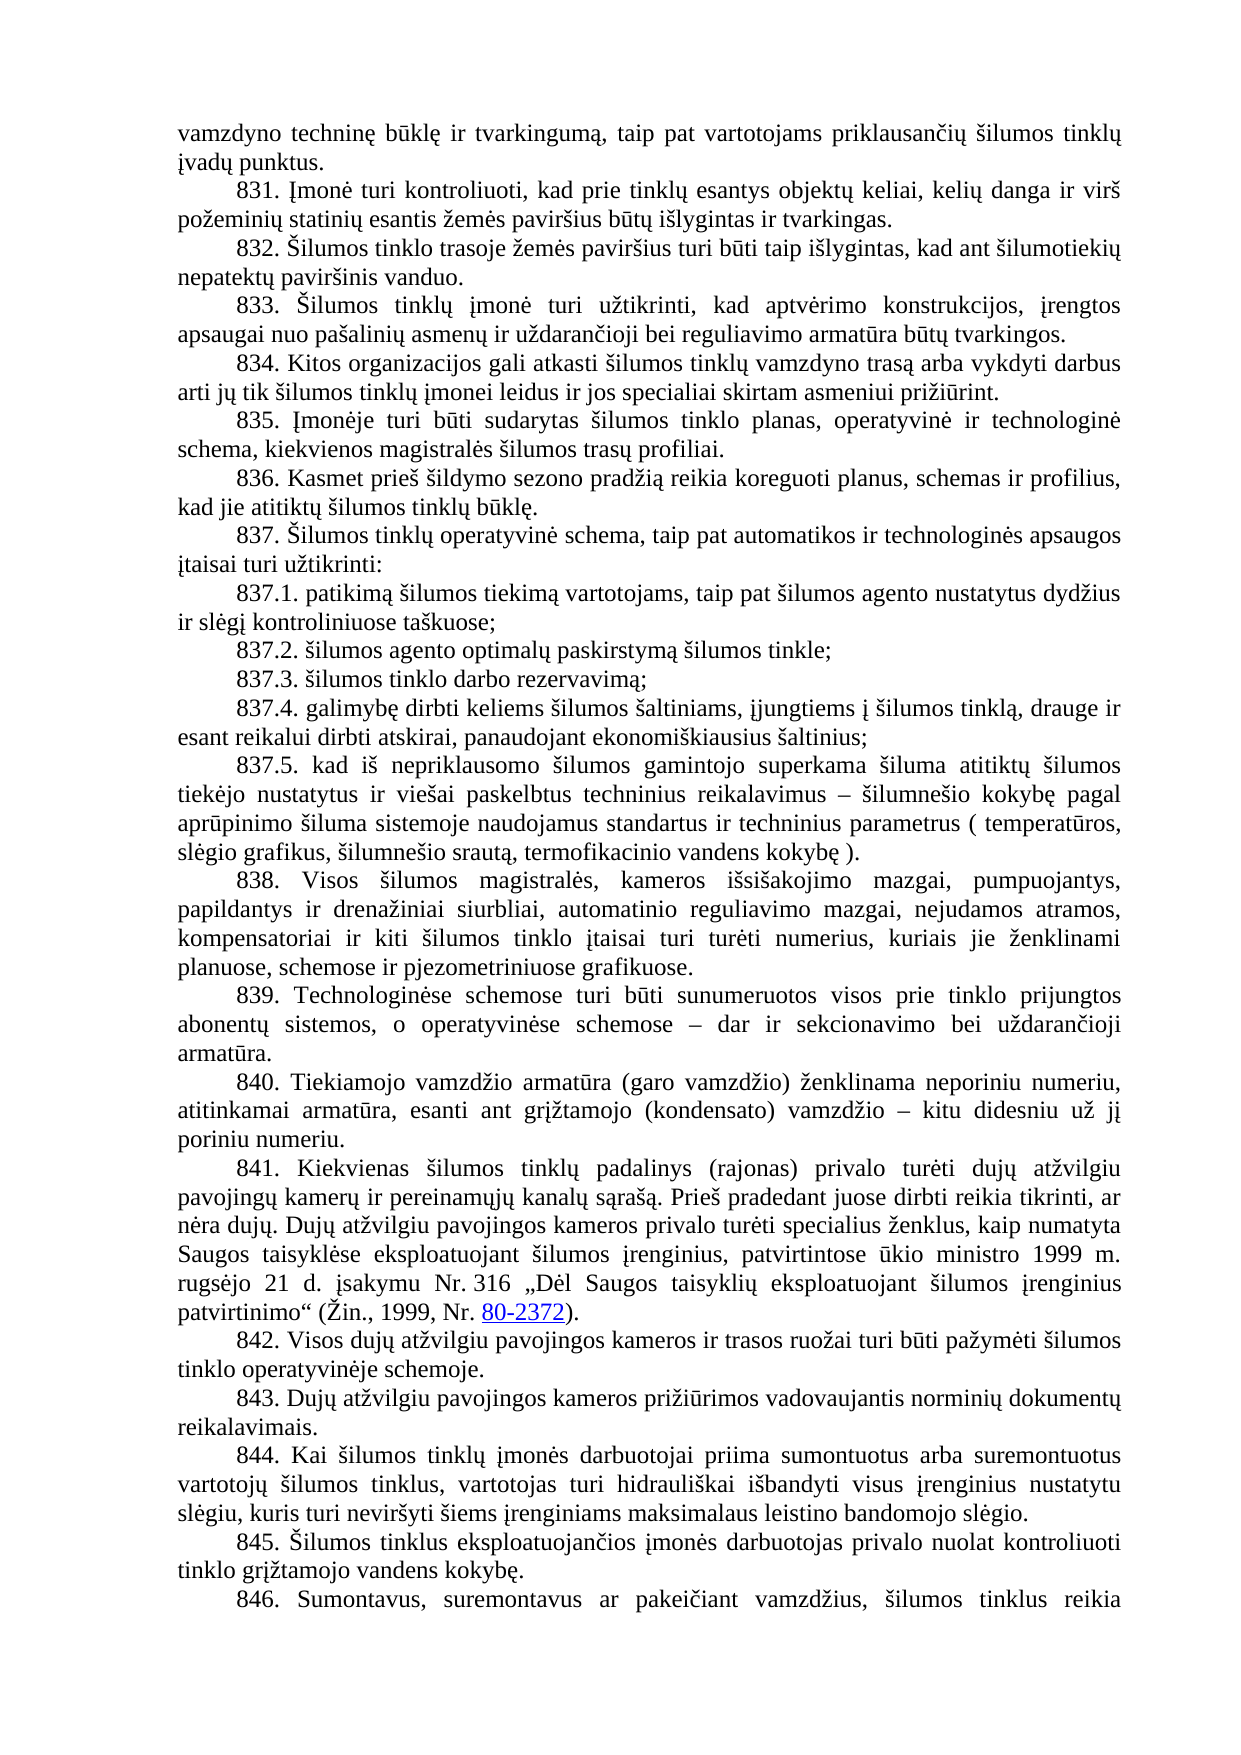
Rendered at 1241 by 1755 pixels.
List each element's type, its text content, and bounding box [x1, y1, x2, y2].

text 833. Šilumos tinklų įmonė turi užtikrinti, kad aptvėrimo konstrukcijos, įrengtos apsaugai nuo pašalinių asmenų ir uždarančioji bei reguliavimo armatūra būtų tvarkingos. [177, 291, 1122, 348]
text 837.3. šilumos tinklo darbo rezervavimą; [177, 664, 1122, 693]
text 837.1. patikimą šilumos tiekimą vartotojams, taip pat šilumos agento nustatytus dydžius ir slėgį kontroliniuose taškuose; [177, 578, 1122, 636]
text 846. Sumontavus, suremontavus ar pakeičiant vamzdžius, šilumos tinklus reikia [177, 1584, 1122, 1613]
text 835. Įmonėje turi būti sudarytas šilumos tinklo planas, operatyvinė ir technologinė schema, kiekvienos magistralės šilumos trasų profiliai. [177, 406, 1122, 463]
text 831. Įmonė turi kontroliuoti, kad prie tinklų esantys objektų keliai, kelių danga ir virš požeminių statinių esantis žemės paviršius būtų išlygintas ir tvarkingas. [177, 176, 1122, 233]
text 843. Dujų atžvilgiu pavojingos kameros prižiūrimos vadovaujantis norminių dokumentų reikalavimais. [177, 1383, 1122, 1441]
text 840. Tiekiamojo vamzdžio armatūra (garo vamzdžio) ženklinama neporiniu numeriu, atitinkamai armatūra, esanti ant grįžtamojo (kondensato) vamzdžio – kitu didesniu už jį poriniu numeriu. [177, 1067, 1122, 1153]
text 836. Kasmet prieš šildymo sezono pradžią reikia koreguoti planus, schemas ir profilius, kad jie atitiktų šilumos tinklų būklę. [177, 463, 1122, 521]
text 837.2. šilumos agento optimalų paskirstymą šilumos tinkle; [177, 636, 1122, 664]
text 839. Technologinėse schemose turi būti sunumeruotos visos prie tinklo prijungtos abonentų sistemos, o operatyvinėse schemose – dar ir sekcionavimo bei uždarančioji armatūra. [177, 981, 1122, 1067]
text 838. Visos šilumos magistralės, kameros išsišakojimo mazgai, pumpuojantys, papildantys ir drenažiniai siurbliai, automatinio reguliavimo mazgai, nejudamos atramos, kompensatoriai ir kiti šilumos tinklo įtaisai turi turėti numerius, kuriais jie ženklinami planuose, schemose ir pjezometriniuose grafikuose. [177, 866, 1122, 981]
text 844. Kai šilumos tinklų įmonės darbuotojai priima sumontuotus arba suremontuotus vartotojų šilumos tinklus, vartotojas turi hidrauliškai išbandyti visus įrenginius nustatytu slėgiu, kuris turi neviršyti šiems įrenginiams maksimalaus leistino bandomojo slėgio. [177, 1441, 1122, 1527]
text 832. Šilumos tinklo trasoje žemės paviršius turi būti taip išlygintas, kad ant šilumotiekių nepatektų paviršinis vanduo. [177, 233, 1122, 291]
text 845. Šilumos tinklus eksploatuojančios įmonės darbuotojas privalo nuolat kontroliuoti tinklo grįžtamojo vandens kokybę. [177, 1527, 1122, 1584]
text 837.5. kad iš nepriklausomo šilumos gamintojo superkama šiluma atitiktų šilumos tiekėjo nustatytus ir viešai paskelbtus techninius reikalavimus – šilumnešio kokybę pagal aprūpinimo šiluma sistemoje naudojamus standartus ir techninius parametrus ( temperatūros, slėgio grafikus, šilumnešio srautą, termofikacinio vandens kokybę ). [177, 751, 1122, 866]
text vamzdyno techninę būklę ir tvarkingumą, taip pat vartotojams priklausančių šilumos tinklų įvadų punktus. [177, 118, 1122, 176]
text 837. Šilumos tinklų operatyvinė schema, taip pat automatikos ir technologinės apsaugos įtaisai turi užtikrinti: [177, 521, 1122, 578]
text 842. Visos dujų atžvilgiu pavojingos kameros ir trasos ruožai turi būti pažymėti šilumos tinklo operatyvinėje schemoje. [177, 1326, 1122, 1383]
text 837.4. galimybę dirbti keliems šilumos šaltiniams, įjungtiems į šilumos tinklą, drauge ir esant reikalui dirbti atskirai, panaudojant ekonomiškiausius šaltinius; [177, 693, 1122, 751]
text 841. Kiekvienas šilumos tinklų padalinys (rajonas) privalo turėti dujų atžvilgiu pavojingų kamerų ir pereinamųjų kanalų sąrašą. Prieš pradedant juose dirbti reikia tikrinti, ar nėra dujų. Dujų atžvilgiu pavojingos kameros privalo turėti specialius ženklus, kaip numatyta Saugos taisyklėse eksploatuojant šilumos įrenginius, patvirtintose ūkio ministro 1999 m. rugsėjo 21 d. įsakymu Nr. 316 „Dėl Saugos taisyklių eksploatuojant šilumos įrenginius patvirtinimo“ (Žin., 1999, Nr. 80-2372). [177, 1153, 1122, 1326]
text 834. Kitos organizacijos gali atkasti šilumos tinklų vamzdyno trasą arba vykdyti darbus arti jų tik šilumos tinklų įmonei leidus ir jos specialiai skirtam asmeniui prižiūrint. [177, 348, 1122, 406]
